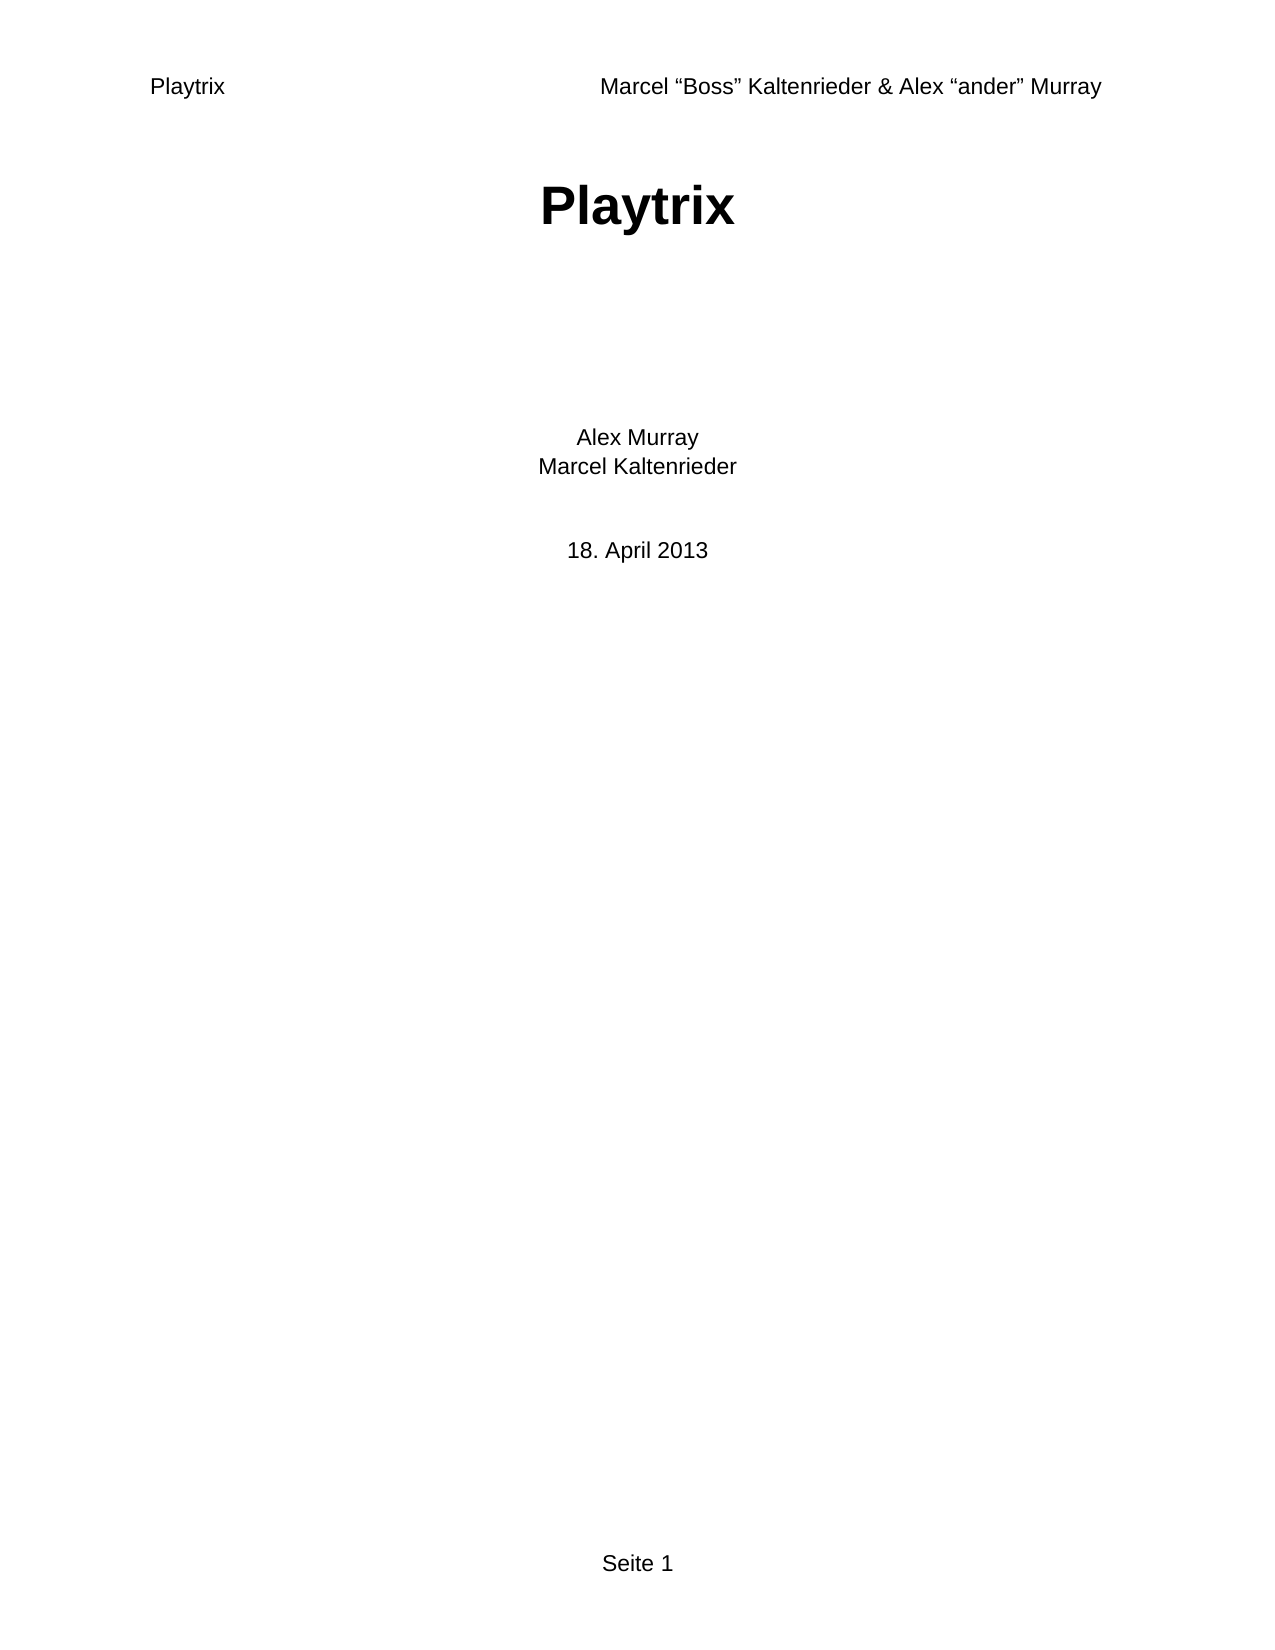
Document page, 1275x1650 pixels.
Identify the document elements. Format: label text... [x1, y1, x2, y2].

subtitle Playtrix [150, 175, 1125, 236]
text 18. April 2013 [150, 538, 1125, 563]
text Alex Murray Marcel Kaltenrieder [150, 424, 1125, 479]
